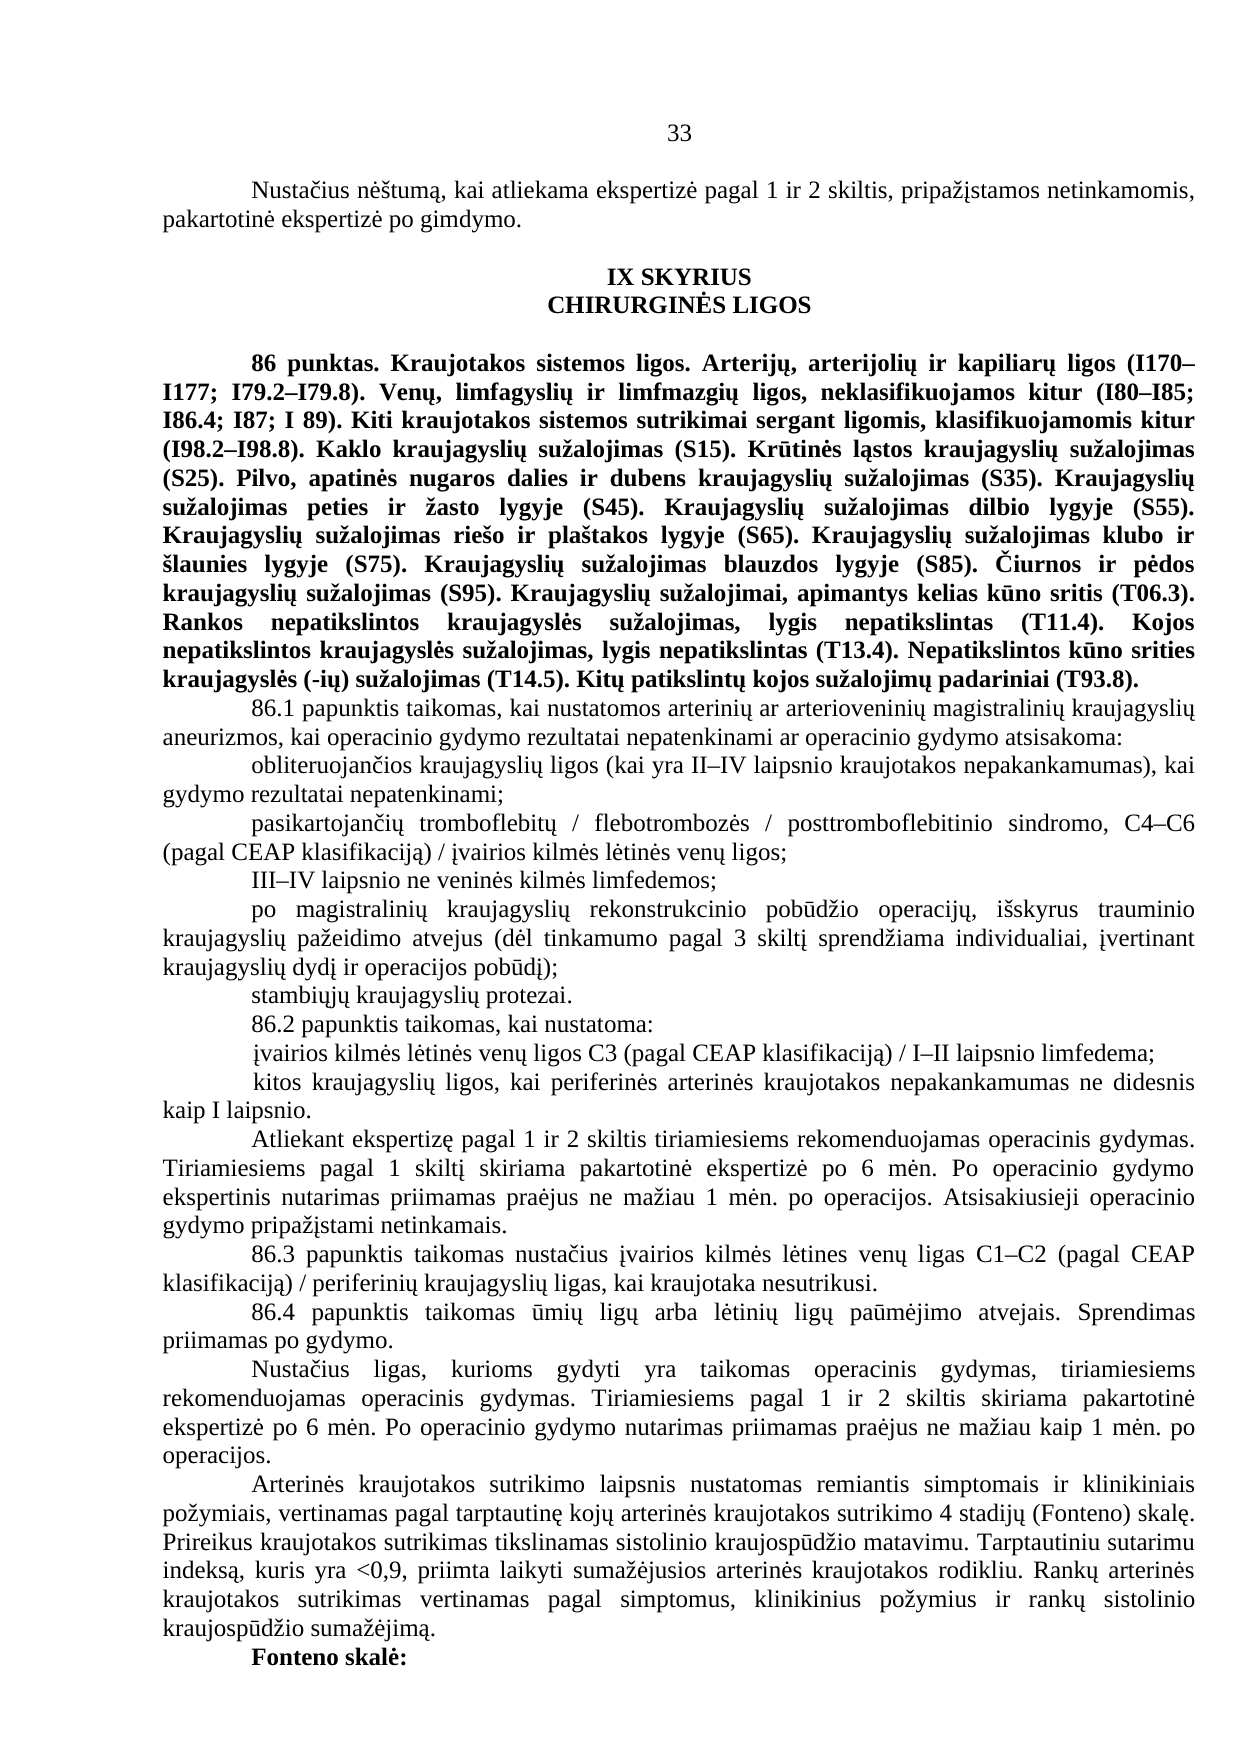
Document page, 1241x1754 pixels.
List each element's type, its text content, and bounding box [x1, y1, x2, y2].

text 86.2 papunktis taikomas, kai nustatoma: [162, 1009, 1196, 1038]
text Arterinės kraujotakos sutrikimo laipsnis nustatomas remiantis simptomais ir klinikiniais požymiais, vertinamas pagal tarptautinę kojų arterinės kraujotakos sutrikimo 4 stadijų (Fonteno) skalę. Prireikus kraujotakos sutrikimas tikslinamas sistolinio kraujospūdžio matavimu. Tarptautiniu sutarimu indeksą, kuris yra <0,9, priimta laikyti sumažėjusios arterinės kraujotakos rodikliu. Rankų arterinės kraujotakos sutrikimas vertinamas pagal simptomus, klinikinius požymius ir rankų sistolinio kraujospūdžio sumažėjimą. [162, 1469, 1196, 1642]
text įvairios kilmės lėtinės venų ligos C3 (pagal CEAP klasifikaciją) / I–II laipsnio limfedema; [162, 1038, 1196, 1067]
text 86 punktas. Kraujotakos sistemos ligos. Arterijų, arterijolių ir kapiliarų ligos (I170–I177; I79.2–I79.8). Venų, limfagyslių ir limfmazgių ligos, neklasifikuojamos kitur (I80–I85; I86.4; I87; I 89). Kiti kraujotakos sistemos sutrikimai sergant ligomis, klasifikuojamomis kitur (I98.2–I98.8). Kaklo kraujagyslių sužalojimas (S15). Krūtinės ląstos kraujagyslių sužalojimas (S25). Pilvo, apatinės nugaros dalies ir dubens kraujagyslių sužalojimas (S35). Kraujagyslių sužalojimas peties ir žasto lygyje (S45). Kraujagyslių sužalojimas dilbio lygyje (S55). Kraujagyslių sužalojimas riešo ir plaštakos lygyje (S65). Kraujagyslių sužalojimas klubo ir šlaunies lygyje (S75). Kraujagyslių sužalojimas blauzdos lygyje (S85). Čiurnos ir pėdos kraujagyslių sužalojimas (S95). Kraujagyslių sužalojimai, apimantys kelias kūno sritis (T06.3). Rankos nepatikslintos kraujagyslės sužalojimas, lygis nepatikslintas (T11.4). Kojos nepatikslintos kraujagyslės sužalojimas, lygis nepatikslintas (T13.4). Nepatikslintos kūno srities kraujagyslės (-ių) sužalojimas (T14.5). Kitų patikslintų kojos sužalojimų padariniai (T93.8). [162, 348, 1196, 693]
text Atliekant ekspertizę pagal 1 ir 2 skiltis tiriamiesiems rekomenduojamas operacinis gydymas. Tiriamiesiems pagal 1 skiltį skiriama pakartotinė ekspertizė po 6 mėn. Po operacinio gydymo ekspertinis nutarimas priimamas praėjus ne mažiau 1 mėn. po operacijos. Atsisakiusieji operacinio gydymo pripažįstami netinkamais. [162, 1124, 1196, 1239]
text pasikartojančių tromboflebitų / flebotrombozės / posttromboflebitinio sindromo, C4–C6 (pagal CEAP klasifikaciją) / įvairios kilmės lėtinės venų ligos; [162, 808, 1196, 866]
text obliteruojančios kraujagyslių ligos (kai yra II–IV laipsnio kraujotakos nepakankamumas), kai gydymo rezultatai nepatenkinami; [162, 751, 1196, 808]
text Fonteno skalė: [162, 1642, 1196, 1671]
text Nustačius nėštumą, kai atliekama ekspertizė pagal 1 ir 2 skiltis, pripažįstamos netinkamomis, pakartotinė ekspertizė po gimdymo. [162, 176, 1196, 233]
text 86.4 papunktis taikomas ūmių ligų arba lėtinių ligų paūmėjimo atvejais. Sprendimas priimamas po gydymo. [162, 1297, 1196, 1354]
text 86.3 papunktis taikomas nustačius įvairios kilmės lėtines venų ligas C1–C2 (pagal CEAP klasifikaciją) / periferinių kraujagyslių ligas, kai kraujotaka nesutrikusi. [162, 1239, 1196, 1297]
text Nustačius ligas, kurioms gydyti yra taikomas operacinis gydymas, tiriamiesiems rekomenduojamas operacinis gydymas. Tiriamiesiems pagal 1 ir 2 skiltis skiriama pakartotinė ekspertizė po 6 mėn. Po operacinio gydymo nutarimas priimamas praėjus ne mažiau kaip 1 mėn. po operacijos. [162, 1354, 1196, 1469]
text stambiųjų kraujagyslių protezai. [162, 981, 1196, 1009]
text CHIRURGINĖS LIGOS [162, 291, 1196, 319]
text III–IV laipsnio ne veninės kilmės limfedemos; [162, 866, 1196, 894]
text po magistralinių kraujagyslių rekonstrukcinio pobūdžio operacijų, išskyrus trauminio kraujagyslių pažeidimo atvejus (dėl tinkamumo pagal 3 skiltį sprendžiama individualiai, įvertinant kraujagyslių dydį ir operacijos pobūdį); [162, 894, 1196, 981]
text IX SKYRIUS [162, 262, 1196, 291]
text kitos kraujagyslių ligos, kai periferinės arterinės kraujotakos nepakankamumas ne didesnis kaip I laipsnio. [162, 1067, 1196, 1124]
text 86.1 papunktis taikomas, kai nustatomos arterinių ar arterioveninių magistralinių kraujagyslių aneurizmos, kai operacinio gydymo rezultatai nepatenkinami ar operacinio gydymo atsisakoma: [162, 693, 1196, 751]
